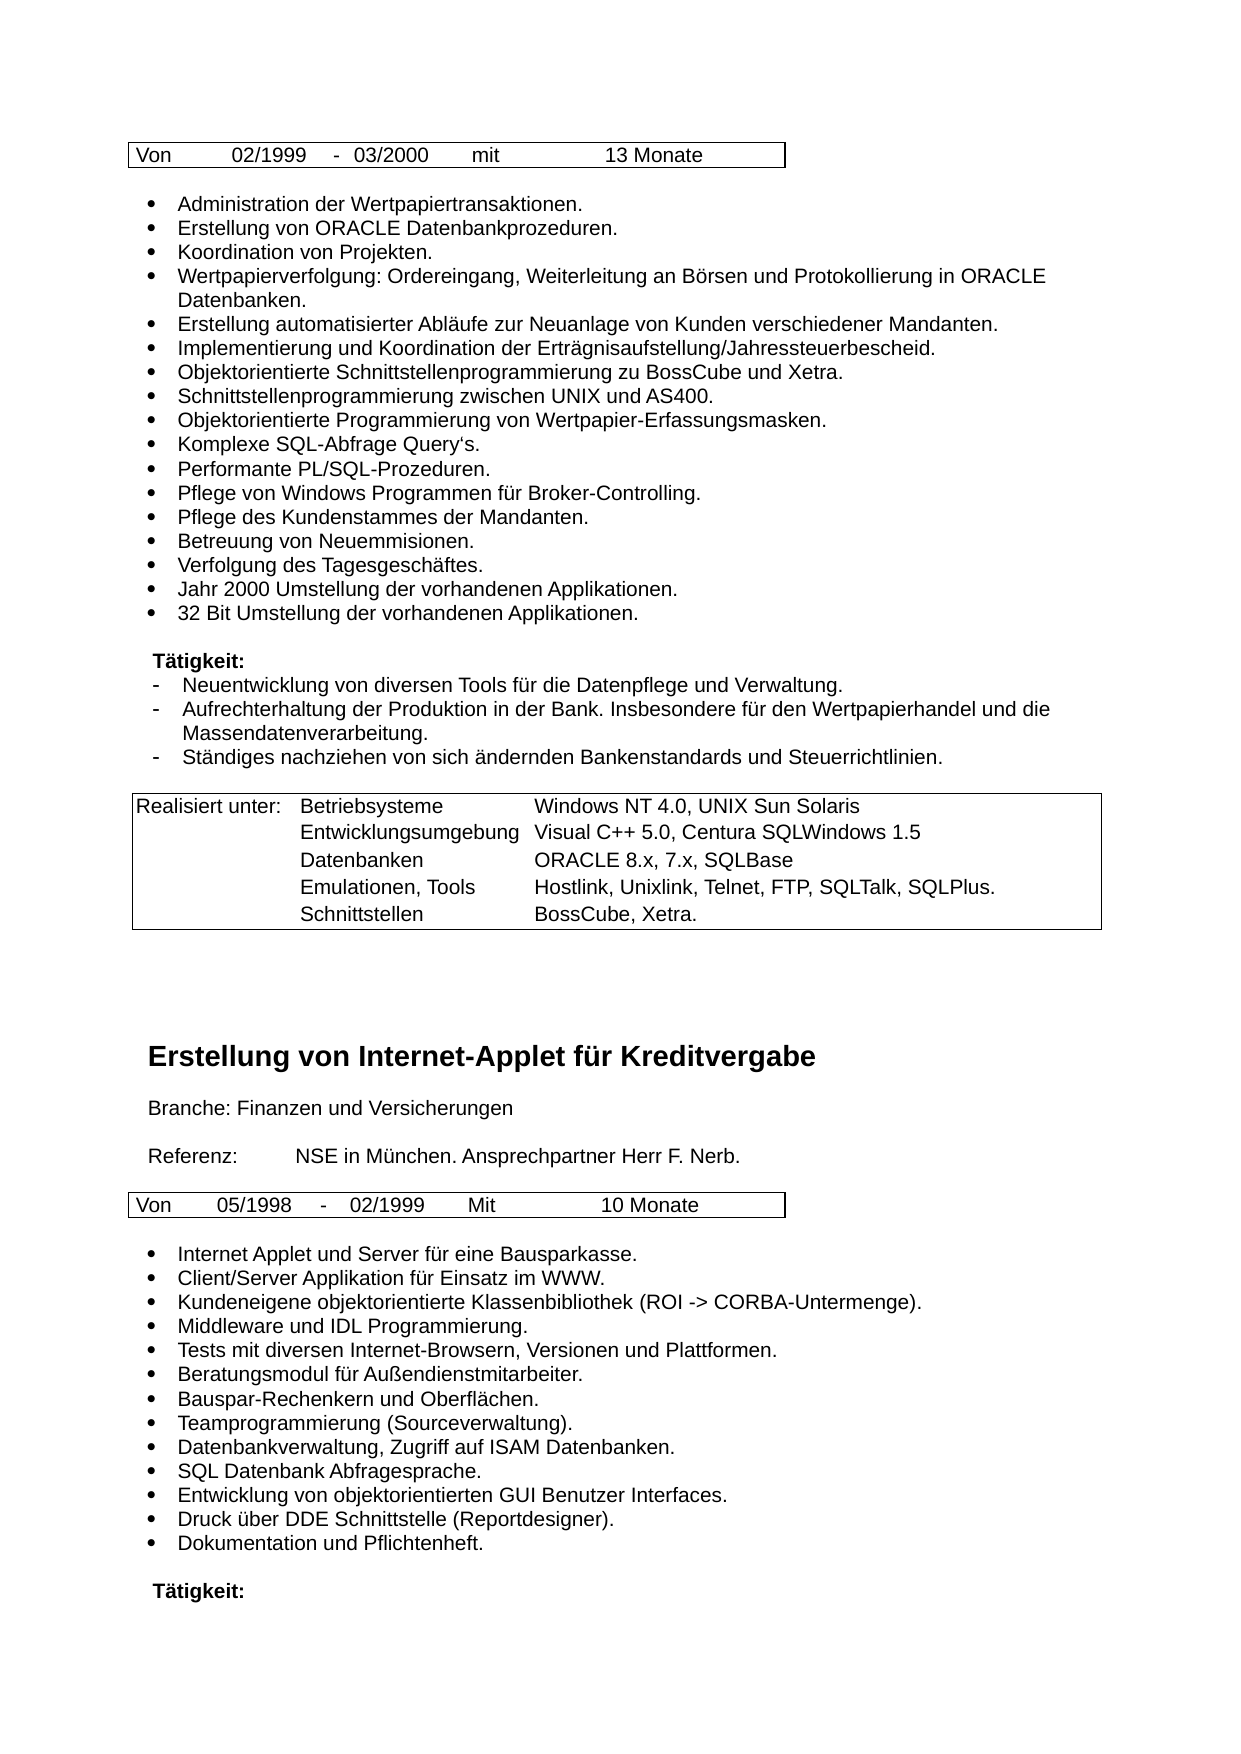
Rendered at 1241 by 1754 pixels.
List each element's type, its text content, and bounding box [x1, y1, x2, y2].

table_cell Datenbanken [297, 848, 531, 875]
table_cell [133, 820, 297, 847]
list Koordination von Projekten. [148, 240, 1110, 264]
table_header 03/2000 [346, 143, 464, 167]
list Kundeneigene objektorientierte Klassenbibliothek (ROI -> CORBA-Untermenge). [148, 1290, 1110, 1314]
table_cell Visual C++ 5.0, Centura SQLWindows 1.5 [531, 820, 1101, 847]
table_header mit [464, 143, 597, 167]
text Branche: Finanzen und Versicherungen [148, 1096, 1110, 1120]
table_header Betriebsysteme [297, 794, 531, 820]
list Neuentwicklung von diversen Tools für die Datenpflege und Verwaltung. [152, 673, 1110, 697]
list Jahr 2000 Umstellung der vorhandenen Applikationen. [148, 577, 1110, 601]
table_cell ORACLE 8.x, 7.x, SQLBase [531, 848, 1101, 875]
list Bauspar-Rechenkern und Oberflächen. [148, 1386, 1110, 1410]
table_header 02/1999 [342, 1193, 460, 1217]
list Datenbankverwaltung, Zugriff auf ISAM Datenbanken. [148, 1434, 1110, 1458]
list Tests mit diversen Internet-Browsern, Versionen und Plattformen. [148, 1338, 1110, 1362]
text Referenz: NSE in München. Ansprechpartner Herr F. Nerb. [148, 1144, 1110, 1168]
list Beratungsmodul für Außendienstmitarbeiter. [148, 1362, 1110, 1386]
table_header 05/1998 [209, 1193, 313, 1217]
table_cell [133, 848, 297, 875]
list Erstellung automatisierter Abläufe zur Neuanlage von Kunden verschiedener Mandanten. [148, 312, 1110, 336]
table_header Realisiert unter: [133, 794, 297, 820]
list Objektorientierte Schnittstellenprogrammierung zu BossCube und Xetra. [148, 360, 1110, 384]
list 32 Bit Umstellung der vorhandenen Applikationen. [148, 601, 1110, 625]
table_header Von [129, 1193, 209, 1217]
table_header Windows NT 4.0, UNIX Sun Solaris [531, 794, 1101, 820]
list Ständiges nachziehen von sich ändernden Bankenstandards und Steuerrichtlinien. [152, 745, 1110, 769]
list Middleware und IDL Programmierung. [148, 1314, 1110, 1338]
table_header - [313, 1193, 342, 1217]
list Aufrechterhaltung der Produktion in der Bank. Insbesondere für den Wertpapierhandel und die Massendatenverarbeitung. [152, 697, 1110, 745]
list Pflege des Kundenstammes der Mandanten. [148, 504, 1110, 528]
list Performante PL/SQL-Prozeduren. [148, 456, 1110, 480]
list Verfolgung des Tagesgeschäftes. [148, 553, 1110, 577]
list Druck über DDE Schnittstelle (Reportdesigner). [148, 1507, 1110, 1531]
table_header 10 Monate [593, 1193, 784, 1217]
table_cell Emulationen, Tools [297, 875, 531, 902]
list Erstellung von ORACLE Datenbankprozeduren. [148, 216, 1110, 240]
list Wertpapierverfolgung: Ordereingang, Weiterleitung an Börsen und Protokollierung in ORACLE Datenbanken. [148, 264, 1110, 312]
list Entwicklung von objektorientierten GUI Benutzer Interfaces. [148, 1483, 1110, 1507]
table_cell Entwicklungsumgebung [297, 820, 531, 847]
table_header 02/1999 [224, 143, 326, 167]
list Internet Applet und Server für eine Bausparkasse. [148, 1242, 1110, 1266]
list Objektorientierte Programmierung von Wertpapier-Erfassungsmasken. [148, 408, 1110, 432]
table_cell [133, 875, 297, 902]
table_header Von [129, 143, 224, 167]
list Pflege von Windows Programmen für Broker-Controlling. [148, 480, 1110, 504]
list SQL Datenbank Abfragesprache. [148, 1458, 1110, 1483]
table_header Mit [460, 1193, 593, 1217]
table_cell Schnittstellen [297, 902, 531, 929]
list Schnittstellenprogrammierung zwischen UNIX und AS400. [148, 384, 1110, 408]
table_header - [326, 143, 346, 167]
list Teamprogrammierung (Sourceverwaltung). [148, 1410, 1110, 1434]
table_cell [133, 902, 297, 929]
list Komplexe SQL-Abfrage Query‘s. [148, 432, 1110, 456]
table_cell Hostlink, Unixlink, Telnet, FTP, SQLTalk, SQLPlus. [531, 875, 1101, 902]
list Client/Server Applikation für Einsatz im WWW. [148, 1266, 1110, 1290]
text Tätigkeit: [152, 1579, 1110, 1603]
list Administration der Wertpapiertransaktionen. [148, 192, 1110, 216]
subtitle Erstellung von Internet-Applet für Kreditvergabe [148, 1039, 1110, 1072]
list Dokumentation und Pflichtenheft. [148, 1531, 1110, 1555]
list Betreuung von Neuemmisionen. [148, 528, 1110, 553]
table_header 13 Monate [597, 143, 784, 167]
list Implementierung und Koordination der Erträgnisaufstellung/Jahressteuerbescheid. [148, 336, 1110, 360]
text Tätigkeit: [152, 649, 1110, 673]
table_cell BossCube, Xetra. [531, 902, 1101, 929]
